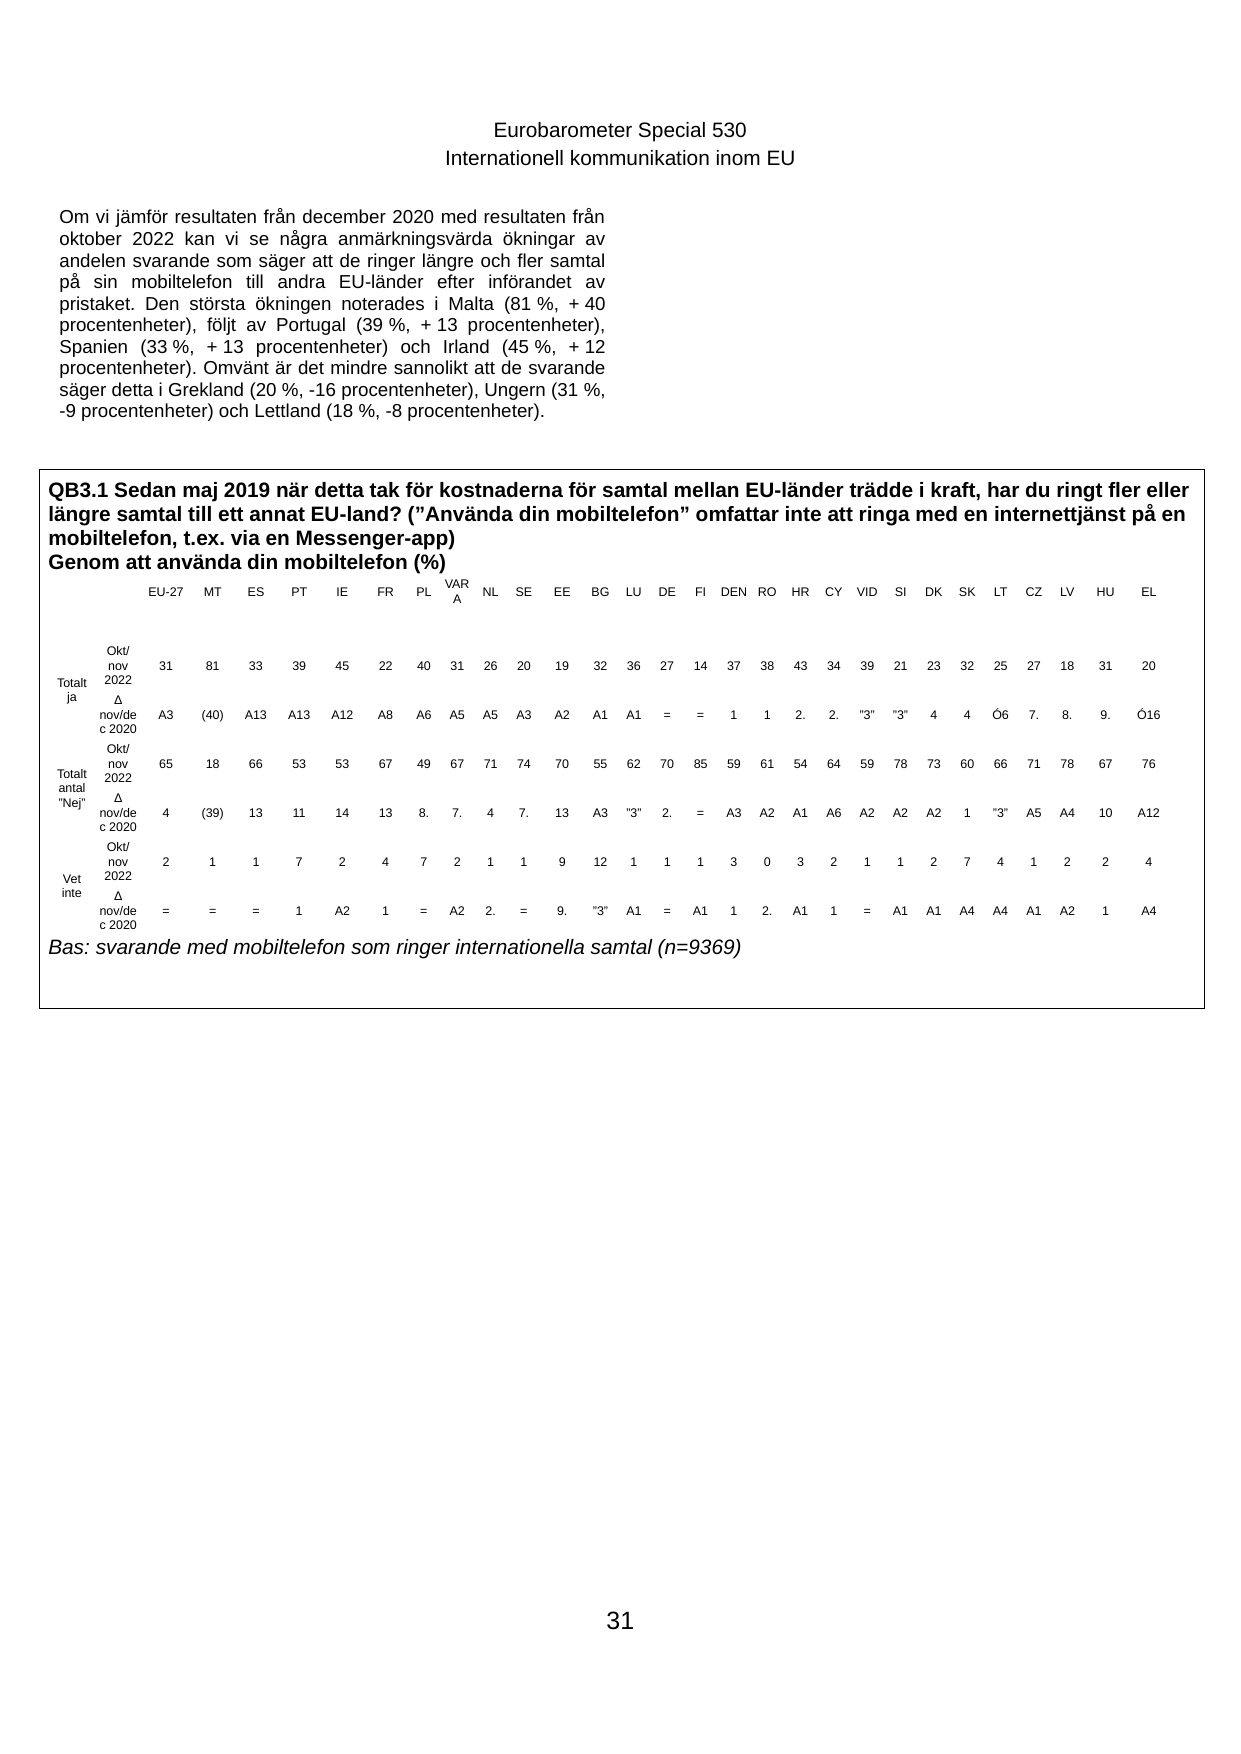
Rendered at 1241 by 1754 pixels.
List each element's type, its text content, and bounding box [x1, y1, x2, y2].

table_cell 33 [234, 641, 277, 690]
table_cell [984, 609, 1017, 641]
table_cell 1 [684, 837, 717, 886]
table_cell 9 [540, 837, 583, 886]
table_header EE [540, 574, 583, 609]
table_cell 13 [540, 788, 583, 837]
table_cell 14 [321, 788, 364, 837]
table_cell 70 [650, 739, 684, 788]
table_cell 73 [917, 739, 950, 788]
table_cell 65 [141, 739, 191, 788]
table_cell 27 [1017, 641, 1050, 690]
table_cell 1 [717, 690, 750, 739]
table_cell 2. [817, 690, 850, 739]
table_cell 60 [950, 739, 984, 788]
table_cell 10 [1084, 788, 1127, 837]
table_cell 1 [191, 837, 234, 886]
table_cell ”3” [850, 690, 884, 739]
table_header VARA [440, 574, 474, 609]
table_cell 26 [474, 641, 507, 690]
table_cell 39 [277, 641, 321, 690]
table_cell = [141, 886, 191, 935]
table_cell А5 [474, 690, 507, 739]
table_cell Ó16 [1127, 690, 1170, 739]
table_cell 53 [277, 739, 321, 788]
table_cell А2 [850, 788, 884, 837]
table_cell 1 [277, 886, 321, 935]
table_cell 2. [784, 690, 817, 739]
table_cell А1 [784, 886, 817, 935]
table_cell А1 [1017, 886, 1050, 935]
table_cell 43 [784, 641, 817, 690]
table_cell 1 [850, 837, 884, 886]
table_cell 31 [440, 641, 474, 690]
table_cell Ó6 [984, 690, 1017, 739]
table_header SK [950, 574, 984, 609]
table_cell 13 [234, 788, 277, 837]
table_cell А12 [321, 690, 364, 739]
table_cell = [650, 690, 684, 739]
table_cell [917, 609, 950, 641]
table_cell 21 [884, 641, 917, 690]
table_cell 4 [141, 788, 191, 837]
table_header PL [407, 574, 440, 609]
table_cell 14 [684, 641, 717, 690]
table_cell 62 [617, 739, 650, 788]
table_cell Okt/nov 2022 [95, 837, 141, 886]
table_cell 76 [1127, 739, 1170, 788]
table_cell А2 [321, 886, 364, 935]
table_cell 78 [884, 739, 917, 788]
table_cell [540, 609, 583, 641]
table_cell 9. [1084, 690, 1127, 739]
table_cell А2 [917, 788, 950, 837]
table_cell = [684, 690, 717, 739]
table_cell А5 [440, 690, 474, 739]
table_header HR [784, 574, 817, 609]
table_cell А4 [950, 886, 984, 935]
table_cell = [850, 886, 884, 935]
table_cell 7. [507, 788, 540, 837]
table_cell 67 [1084, 739, 1127, 788]
text Om vi jämför resultaten från december 2020 med resultaten från oktober 2022 kan vi se några anmärkningsvärda ökningar av andelen svarande som säger att de ringer längre och fler samtal på sin mobiltelefon till andra EU-länder efter införandet av pristaket. Den största ökningen noterades i Malta (81 %, + 40 procentenheter), följt av Portugal (39 %, + 13 procentenheter), Spanien (33 %, + 13 procentenheter) och Irland (45 %, + 12 procentenheter). Omvänt är det mindre sannolikt att de svarande säger detta i Grekland (20 %, -16 procentenheter), Ungern (31 %, -9 procentenheter) och Lettland (18 %, -8 procentenheter). [59, 206, 605, 422]
table_cell (40) [191, 690, 234, 739]
table_cell Δ nov/dec 2020 [95, 690, 141, 739]
table_cell 31 [1084, 641, 1127, 690]
table_cell А2 [540, 690, 583, 739]
table_cell 25 [984, 641, 1017, 690]
table_cell [474, 609, 507, 641]
table_cell А12 [1127, 788, 1170, 837]
table_cell 7 [950, 837, 984, 886]
table_cell Δ nov/dec 2020 [95, 788, 141, 837]
text Bas: svarande med mobiltelefon som ringer internationella samtal (n=9369) [48, 935, 1195, 959]
table_cell Okt/nov 2022 [95, 739, 141, 788]
table_cell 19 [540, 641, 583, 690]
table_header DE [650, 574, 684, 609]
table_cell Totalt ja [48, 641, 95, 739]
table_cell [234, 609, 277, 641]
table_cell [191, 609, 234, 641]
table_cell [1084, 609, 1127, 641]
table_cell 59 [850, 739, 884, 788]
table_cell А3 [717, 788, 750, 837]
table_header [48, 574, 95, 609]
table_header LV [1050, 574, 1084, 609]
table_cell [321, 609, 364, 641]
table_cell 1 [884, 837, 917, 886]
table_cell А13 [234, 690, 277, 739]
table_cell [784, 609, 817, 641]
table_cell [95, 609, 141, 641]
table_cell Vet inte [48, 837, 95, 935]
table_cell = [234, 886, 277, 935]
table_cell ”3” [984, 788, 1017, 837]
table_cell 85 [684, 739, 717, 788]
table_cell 7. [440, 788, 474, 837]
table_cell А2 [440, 886, 474, 935]
table_header BG [584, 574, 617, 609]
table_cell 20 [507, 641, 540, 690]
table_cell 2. [750, 886, 784, 935]
table_cell (39) [191, 788, 234, 837]
table_header LU [617, 574, 650, 609]
table_cell 1 [717, 886, 750, 935]
table_cell [750, 609, 784, 641]
table_cell ”3” [617, 788, 650, 837]
table_cell 53 [321, 739, 364, 788]
table_cell 7 [407, 837, 440, 886]
table_cell [440, 609, 474, 641]
table_cell А1 [617, 690, 650, 739]
table_cell А3 [507, 690, 540, 739]
table_cell А6 [817, 788, 850, 837]
table_cell 39 [850, 641, 884, 690]
table_cell 2. [474, 886, 507, 935]
table_cell 38 [750, 641, 784, 690]
table_cell А3 [584, 788, 617, 837]
table_cell 1 [474, 837, 507, 886]
table_cell = [684, 788, 717, 837]
table_cell А6 [407, 690, 440, 739]
table_header FR [364, 574, 407, 609]
table_cell [48, 609, 95, 641]
text Genom att använda din mobiltelefon (%) [48, 550, 1195, 574]
table_cell Δ nov/dec 2020 [95, 886, 141, 935]
table_cell 1 [1017, 837, 1050, 886]
table_cell 4 [1127, 837, 1170, 886]
table_cell [650, 609, 684, 641]
table_cell 1 [507, 837, 540, 886]
table_cell [1127, 609, 1170, 641]
table_cell 2 [1084, 837, 1127, 886]
table_cell 18 [1050, 641, 1084, 690]
table_cell 55 [584, 739, 617, 788]
table_cell [617, 609, 650, 641]
text QB3.1 Sedan maj 2019 när detta tak för kostnaderna för samtal mellan EU-länder trädde i kraft, har du ringt fler eller längre samtal till ett annat EU-land? (”Använda din mobiltelefon” omfattar inte att ringa med en internettjänst på en mobiltelefon, t.ex. via en Messenger-app) [48, 478, 1195, 550]
table_cell 40 [407, 641, 440, 690]
table_cell А13 [277, 690, 321, 739]
table_cell 34 [817, 641, 850, 690]
table_cell А2 [1050, 886, 1084, 935]
table_cell 64 [817, 739, 850, 788]
table_cell [364, 609, 407, 641]
table_cell А1 [884, 886, 917, 935]
table_header CZ [1017, 574, 1050, 609]
table_cell 8. [1050, 690, 1084, 739]
table_cell [277, 609, 321, 641]
table_cell 23 [917, 641, 950, 690]
table_cell 27 [650, 641, 684, 690]
table_cell 1 [750, 690, 784, 739]
table_cell А4 [1127, 886, 1170, 935]
table_cell [717, 609, 750, 641]
table_header PT [277, 574, 321, 609]
table_cell А3 [141, 690, 191, 739]
table_cell 2 [1050, 837, 1084, 886]
table_cell = [650, 886, 684, 935]
table_cell 2 [141, 837, 191, 886]
table_cell [584, 609, 617, 641]
table_header ES [234, 574, 277, 609]
table_cell [950, 609, 984, 641]
table_cell 2 [440, 837, 474, 886]
table_cell 78 [1050, 739, 1084, 788]
table_cell А8 [364, 690, 407, 739]
table_header SE [507, 574, 540, 609]
table_cell 71 [474, 739, 507, 788]
table_header LT [984, 574, 1017, 609]
table_cell [817, 609, 850, 641]
table_header [95, 574, 141, 609]
table_header MT [191, 574, 234, 609]
table_cell 1 [617, 837, 650, 886]
table_cell 1 [1084, 886, 1127, 935]
table_cell 31 [141, 641, 191, 690]
table_cell 13 [364, 788, 407, 837]
table_cell 59 [717, 739, 750, 788]
table_cell 4 [917, 690, 950, 739]
table_cell 11 [277, 788, 321, 837]
table_cell Totalt antal ”Nej” [48, 739, 95, 837]
table_cell 67 [364, 739, 407, 788]
table_cell [507, 609, 540, 641]
table_cell [850, 609, 884, 641]
table_cell А1 [917, 886, 950, 935]
table_cell 2 [321, 837, 364, 886]
table_cell 4 [984, 837, 1017, 886]
table_cell А4 [984, 886, 1017, 935]
table_cell = [507, 886, 540, 935]
table_cell 4 [950, 690, 984, 739]
table_header DK [917, 574, 950, 609]
table_cell 54 [784, 739, 817, 788]
table_cell Okt/nov 2022 [95, 641, 141, 690]
table_cell [684, 609, 717, 641]
table_cell 18 [191, 739, 234, 788]
table_cell 2. [650, 788, 684, 837]
table_cell 9. [540, 886, 583, 935]
table_header DEN [717, 574, 750, 609]
table_cell 37 [717, 641, 750, 690]
table_cell 1 [234, 837, 277, 886]
table_cell 81 [191, 641, 234, 690]
table_cell 3 [717, 837, 750, 886]
table_cell 7. [1017, 690, 1050, 739]
table_cell 8. [407, 788, 440, 837]
table_cell 2 [817, 837, 850, 886]
table_cell А1 [684, 886, 717, 935]
table_cell [141, 609, 191, 641]
table_cell А1 [617, 886, 650, 935]
table_header IE [321, 574, 364, 609]
table_cell 7 [277, 837, 321, 886]
table_cell 32 [584, 641, 617, 690]
table_cell 74 [507, 739, 540, 788]
table_header CY [817, 574, 850, 609]
table_cell 70 [540, 739, 583, 788]
table_cell 32 [950, 641, 984, 690]
table_cell 61 [750, 739, 784, 788]
table_cell А1 [784, 788, 817, 837]
table_header VID [850, 574, 884, 609]
table_cell ”3” [884, 690, 917, 739]
table_header NL [474, 574, 507, 609]
table_cell 1 [364, 886, 407, 935]
table_cell [884, 609, 917, 641]
table_header FI [684, 574, 717, 609]
table_cell А5 [1017, 788, 1050, 837]
table_cell 66 [984, 739, 1017, 788]
table_cell 20 [1127, 641, 1170, 690]
table_header RO [750, 574, 784, 609]
table_cell [1017, 609, 1050, 641]
table_cell 45 [321, 641, 364, 690]
table_cell = [191, 886, 234, 935]
table_cell 22 [364, 641, 407, 690]
table_cell 49 [407, 739, 440, 788]
table_cell 1 [817, 886, 850, 935]
table_cell 71 [1017, 739, 1050, 788]
table_cell 67 [440, 739, 474, 788]
table_cell 12 [584, 837, 617, 886]
table_cell А4 [1050, 788, 1084, 837]
table_cell 0 [750, 837, 784, 886]
table_cell 4 [474, 788, 507, 837]
table_cell 2 [917, 837, 950, 886]
table_cell [1050, 609, 1084, 641]
table_cell 1 [950, 788, 984, 837]
table_cell 1 [650, 837, 684, 886]
table_cell А1 [584, 690, 617, 739]
table_cell А2 [750, 788, 784, 837]
table_header HU [1084, 574, 1127, 609]
table_header SI [884, 574, 917, 609]
table_header EU-27 [141, 574, 191, 609]
table_cell А2 [884, 788, 917, 837]
table_cell ”3” [584, 886, 617, 935]
table_header EL [1127, 574, 1170, 609]
table_cell 36 [617, 641, 650, 690]
table_cell 66 [234, 739, 277, 788]
table_cell 4 [364, 837, 407, 886]
table_cell = [407, 886, 440, 935]
table_cell [407, 609, 440, 641]
table_cell 3 [784, 837, 817, 886]
